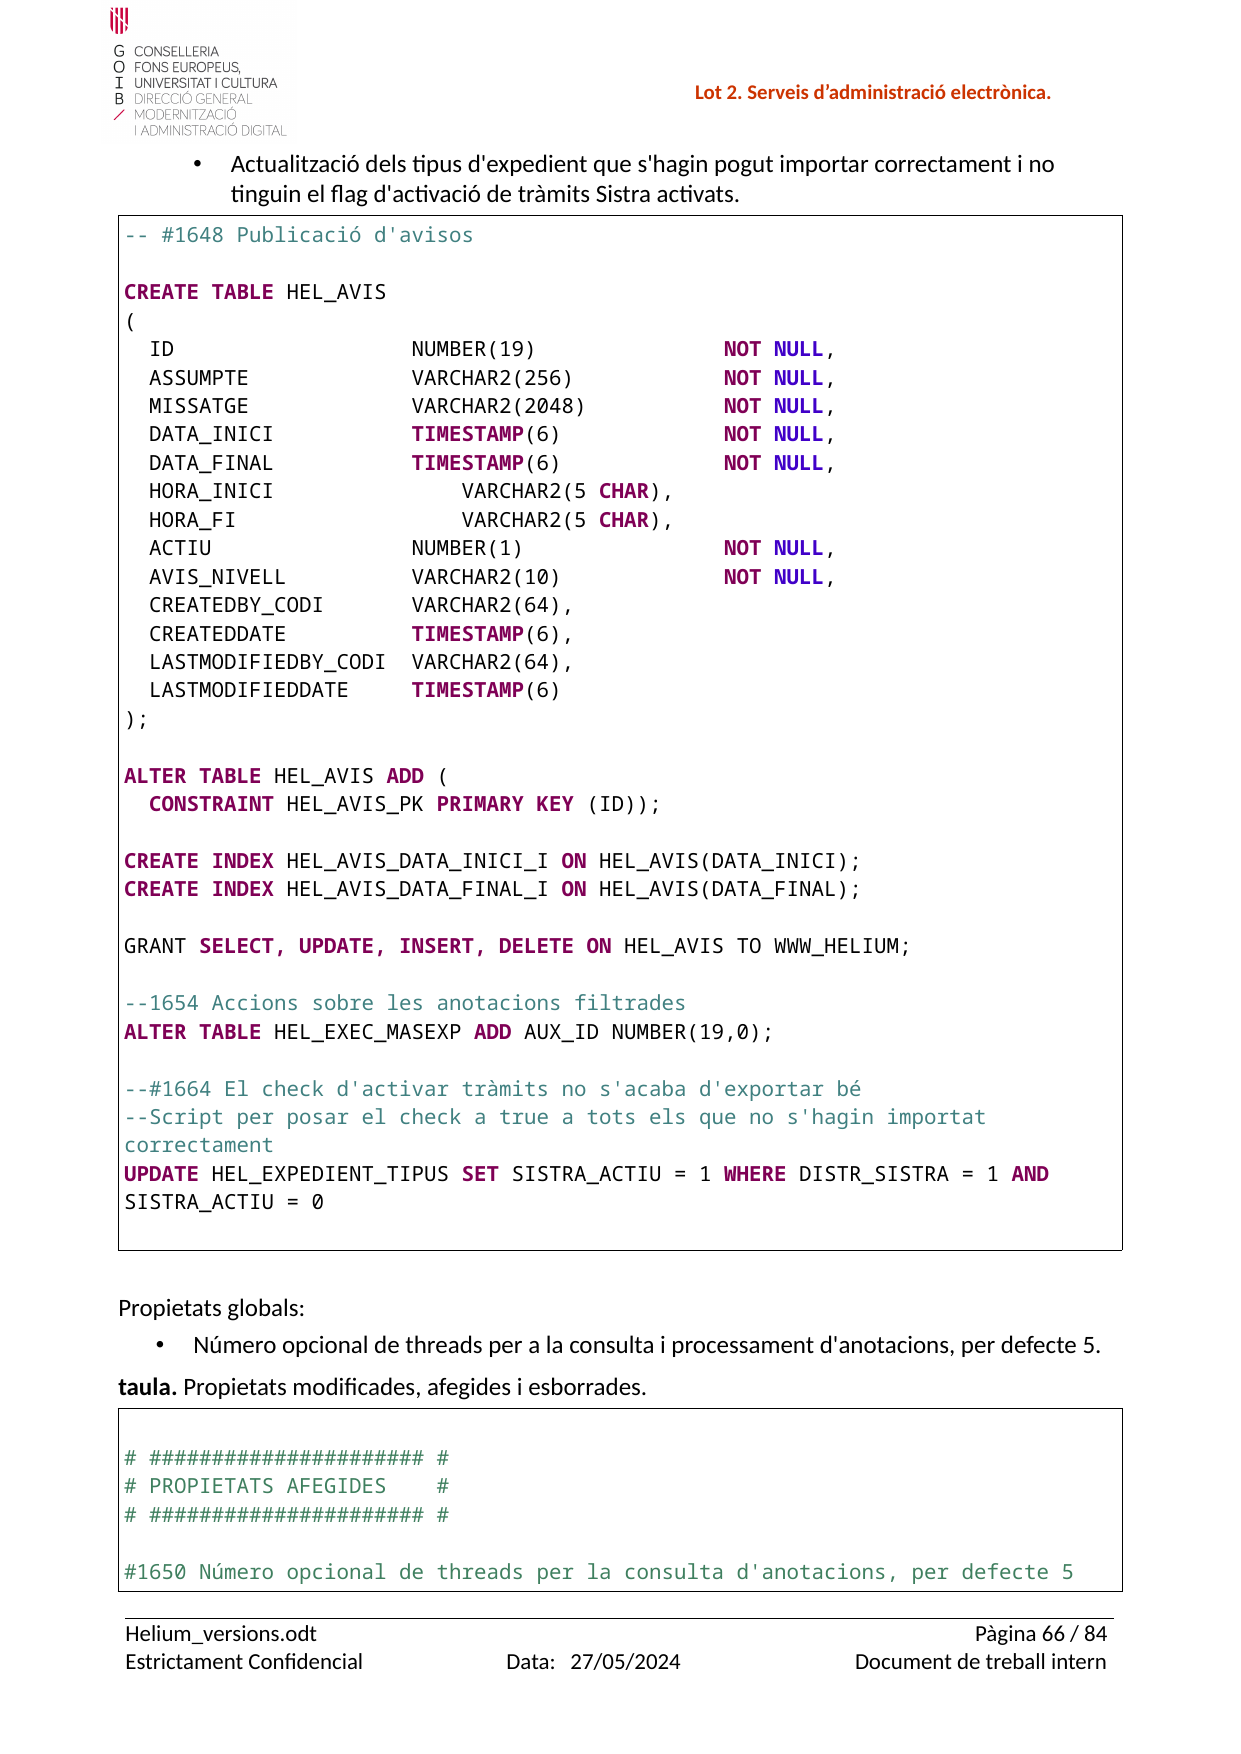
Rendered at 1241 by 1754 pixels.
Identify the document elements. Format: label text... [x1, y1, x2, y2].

list Actualització dels tipus d'expedient que s'hagin pogut importar correctament i no tinguin el flag d'activació de tràmits Sistra activats. [193, 148, 1122, 209]
list Número opcional de threads per a la consulta i processament d'anotacions, per defecte 5. [156, 1329, 1122, 1359]
table_header # ###################### # # PROPIETATS AFEGIDES # # ###################### # #1650 Número opcional de threads per la consulta d'anotacions, per defecte 5 [119, 1409, 1122, 1591]
picture [100, 0, 297, 144]
text taula. Propietats modificades, afegides i esborrades. [118, 1371, 1122, 1402]
table_header -- #1648 Publicació d'avisos CREATE TABLE HEL_AVIS ( ID NUMBER(19) NOT NULL, ASSUMPTE VARCHAR2(256) NOT NULL, MISSATGE VARCHAR2(2048) NOT NULL, DATA_INICI TIMESTAMP(6) NOT NULL, DATA_FINAL TIMESTAMP(6) NOT NULL, HORA_INICI VARCHAR2(5 CHAR), HORA_FI VARCHAR2(5 CHAR), ACTIU NUMBER(1) NOT NULL, AVIS_NIVELL VARCHAR2(10) NOT NULL, CREATEDBY_CODI VARCHAR2(64), CREATEDDATE TIMESTAMP(6), LASTMODIFIEDBY_CODI VARCHAR2(64), LASTMODIFIEDDATE TIMESTAMP(6) ); ALTER TABLE HEL_AVIS ADD ( CONSTRAINT HEL_AVIS_PK PRIMARY KEY (ID)); CREATE INDEX HEL_AVIS_DATA_INICI_I ON HEL_AVIS(DATA_INICI); CREATE INDEX HEL_AVIS_DATA_FINAL_I ON HEL_AVIS(DATA_FINAL); GRANT SELECT, UPDATE, INSERT, DELETE ON HEL_AVIS TO WWW_HELIUM; --1654 Accions sobre les anotacions filtrades ALTER TABLE HEL_EXEC_MASEXP ADD AUX_ID NUMBER(19,0); --#1664 El check d'activar tràmits no s'acaba d'exportar bé --Script per posar el check a true a tots els que no s'hagin importat correctament UPDATE HEL_EXPEDIENT_TIPUS SET SISTRA_ACTIU = 1 WHERE DISTR_SISTRA = 1 AND SISTRA_ACTIU = 0 [119, 216, 1122, 1250]
text Propietats globals: [118, 1292, 1122, 1323]
